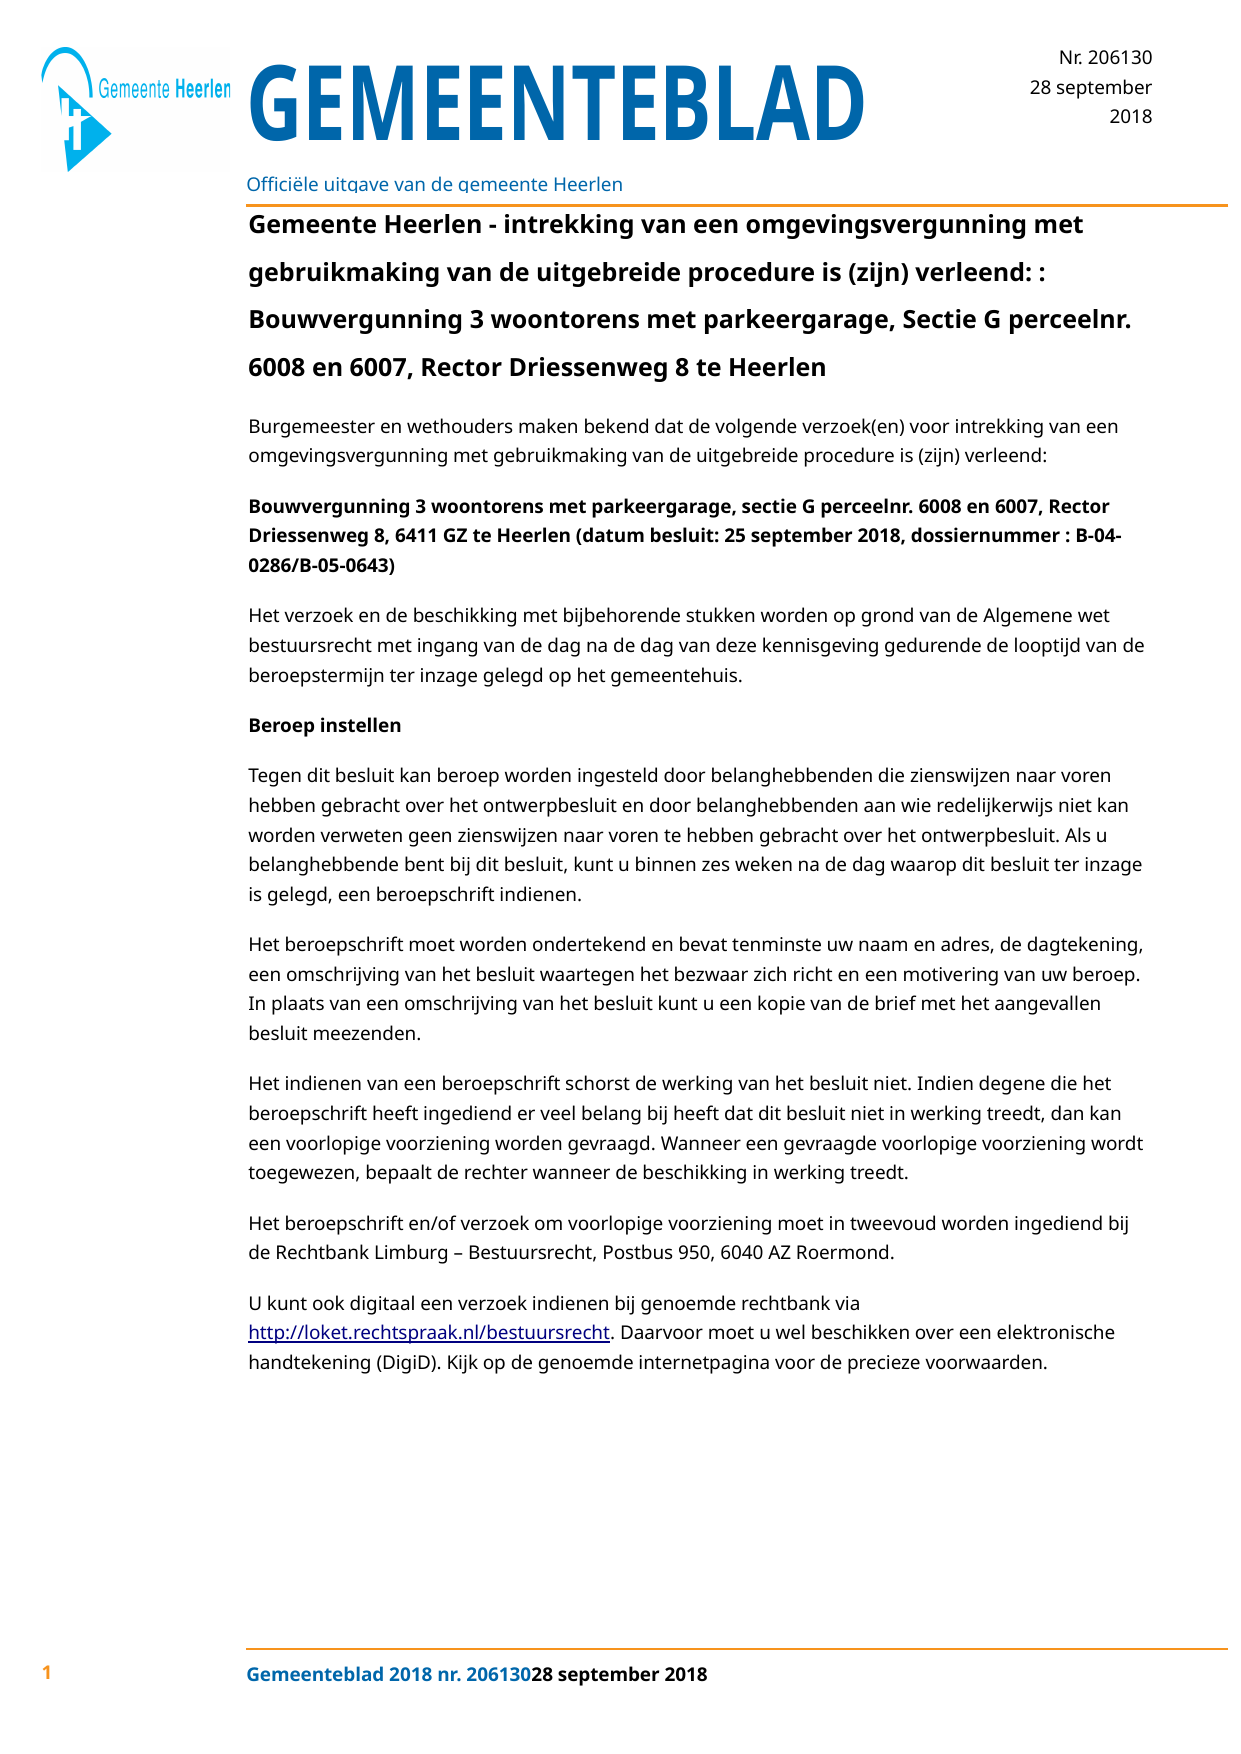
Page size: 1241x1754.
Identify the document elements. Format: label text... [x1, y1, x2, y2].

text Beroep instellen [248, 712, 1152, 738]
text Burgemeester en wethouders maken bekend dat de volgende verzoek(en) voor intrekking van een omgevingsvergunning met gebruikmaking van de uitgebreide procedure is (zijn) verleend: [248, 413, 1152, 468]
text Het beroepschrift en/of verzoek om voorlopige voorziening moet in tweevoud worden ingediend bij de Rechtbank Limburg – Bestuursrecht, Postbus 950, 6040 AZ Roermond. [248, 1210, 1152, 1265]
text U kunt ook digitaal een verzoek indienen bij genoemde rechtbank via http://loket.rechtspraak.nl/bestuursrecht. Daarvoor moet u wel beschikken over een elektronische handtekening (DigiD). Kijk op de genoemde internetpagina voor de precieze voorwaarden. [248, 1290, 1152, 1375]
text Het beroepschrift moet worden ondertekend en bevat tenminste uw naam en adres, de dagtekening, een omschrijving van het besluit waartegen het bezwaar zich richt en een motivering van uw beroep. In plaats van een omschrijving van het besluit kunt u een kopie van de brief met het aangevallen besluit meezenden. [248, 931, 1152, 1046]
picture [41, 47, 231, 172]
text Bouwvergunning 3 woontorens met parkeergarage, sectie G perceelnr. 6008 en 6007, Rector Driessenweg 8, 6411 GZ te Heerlen (datum besluit: 25 september 2018, dossiernummer : B-04-0286/B-05-0643) [248, 493, 1152, 578]
picture [41, 47, 58, 70]
text Gemeente Heerlen - intrekking van een omgevingsvergunning met gebruikmaking van de uitgebreide procedure is (zijn) verleend: : Bouwvergunning 3 woontorens met parkeergarage, Sectie G perceelnr. 6008 en 6007, Rector Driessenweg 8 te Heerlen [248, 207, 1152, 384]
text Tegen dit besluit kan beroep worden ingesteld door belanghebbenden die zienswijzen naar voren hebben gebracht over het ontwerpbesluit en door belanghebbenden aan wie redelijkerwijs niet kan worden verweten geen zienswijzen naar voren te hebben gebracht over het ontwerpbesluit. Als u belanghebbende bent bij dit besluit, kunt u binnen zes weken na de dag waarop dit besluit ter inzage is gelegd, een beroepschrift indienen. [248, 763, 1152, 907]
text Het verzoek en de beschikking met bijbehorende stukken worden op grond van de Algemene wet bestuursrecht met ingang van de dag na de dag van deze kennisgeving gedurende de looptijd van de beroepstermijn ter inzage gelegd op het gemeentehuis. [248, 603, 1152, 688]
text Het indienen van een beroepschrift schorst de werking van het besluit niet. Indien degene die het beroepschrift heeft ingediend er veel belang bij heeft dat dit besluit niet in werking treedt, dan kan een voorlopige voorziening worden gevraagd. Wanneer een gevraagde voorlopige voorziening wordt toegewezen, bepaalt de rechter wanneer de beschikking in werking treedt. [248, 1071, 1152, 1185]
